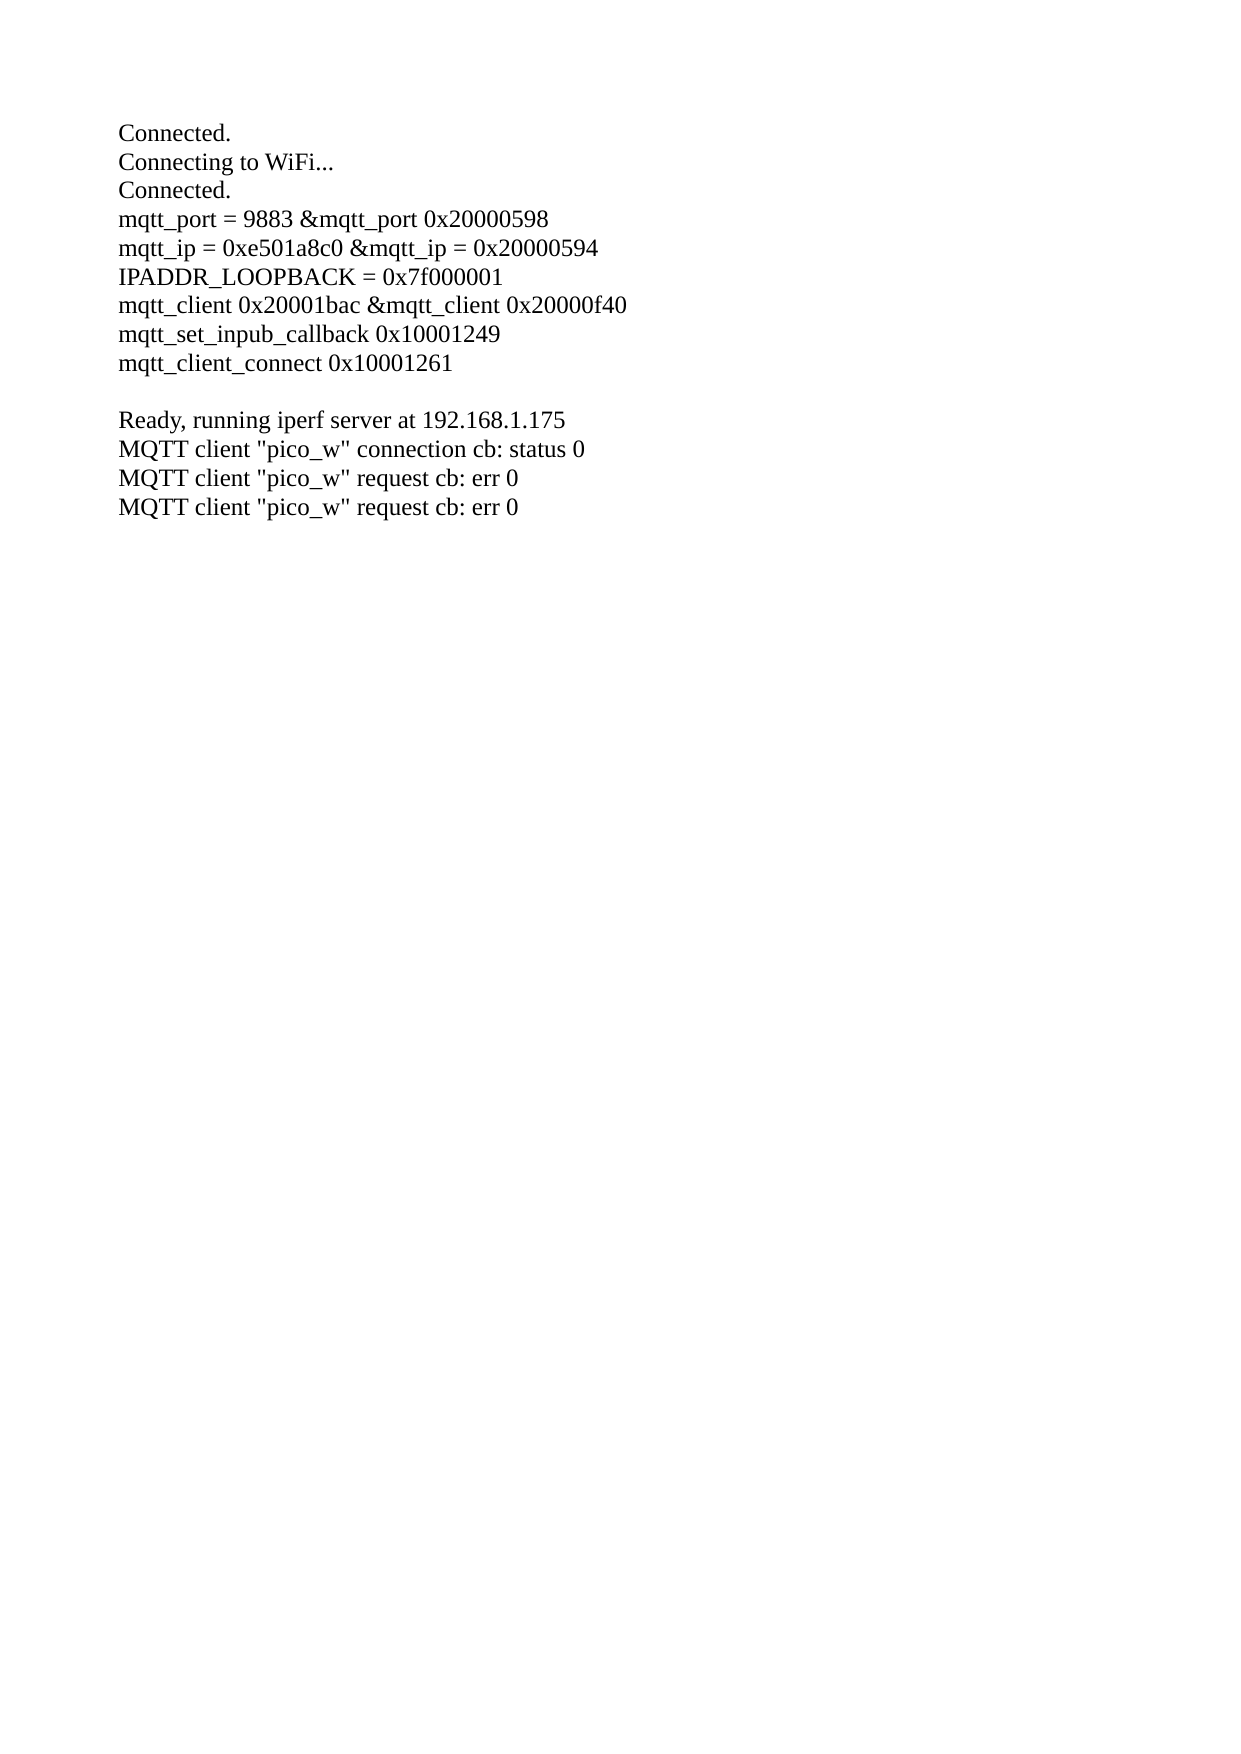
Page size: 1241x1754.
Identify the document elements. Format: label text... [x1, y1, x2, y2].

text MQTT client "pico_w" connection cb: status 0 [118, 434, 1122, 463]
text mqtt_client 0x20001bac &mqtt_client 0x20000f40 [118, 291, 1122, 319]
text IPADDR_LOOPBACK = 0x7f000001 [118, 262, 1122, 291]
text mqtt_ip = 0xe501a8c0 &mqtt_ip = 0x20000594 [118, 233, 1122, 262]
text Connecting to WiFi... [118, 147, 1122, 176]
text Connected. [118, 176, 1122, 204]
text Connected. [118, 118, 1122, 147]
text mqtt_client_connect 0x10001261 [118, 348, 1122, 377]
text MQTT client "pico_w" request cb: err 0 [118, 492, 1122, 521]
text mqtt_set_inpub_callback 0x10001249 [118, 319, 1122, 348]
text mqtt_port = 9883 &mqtt_port 0x20000598 [118, 204, 1122, 233]
text Ready, running iperf server at 192.168.1.175 [118, 406, 1122, 434]
text MQTT client "pico_w" request cb: err 0 [118, 463, 1122, 492]
